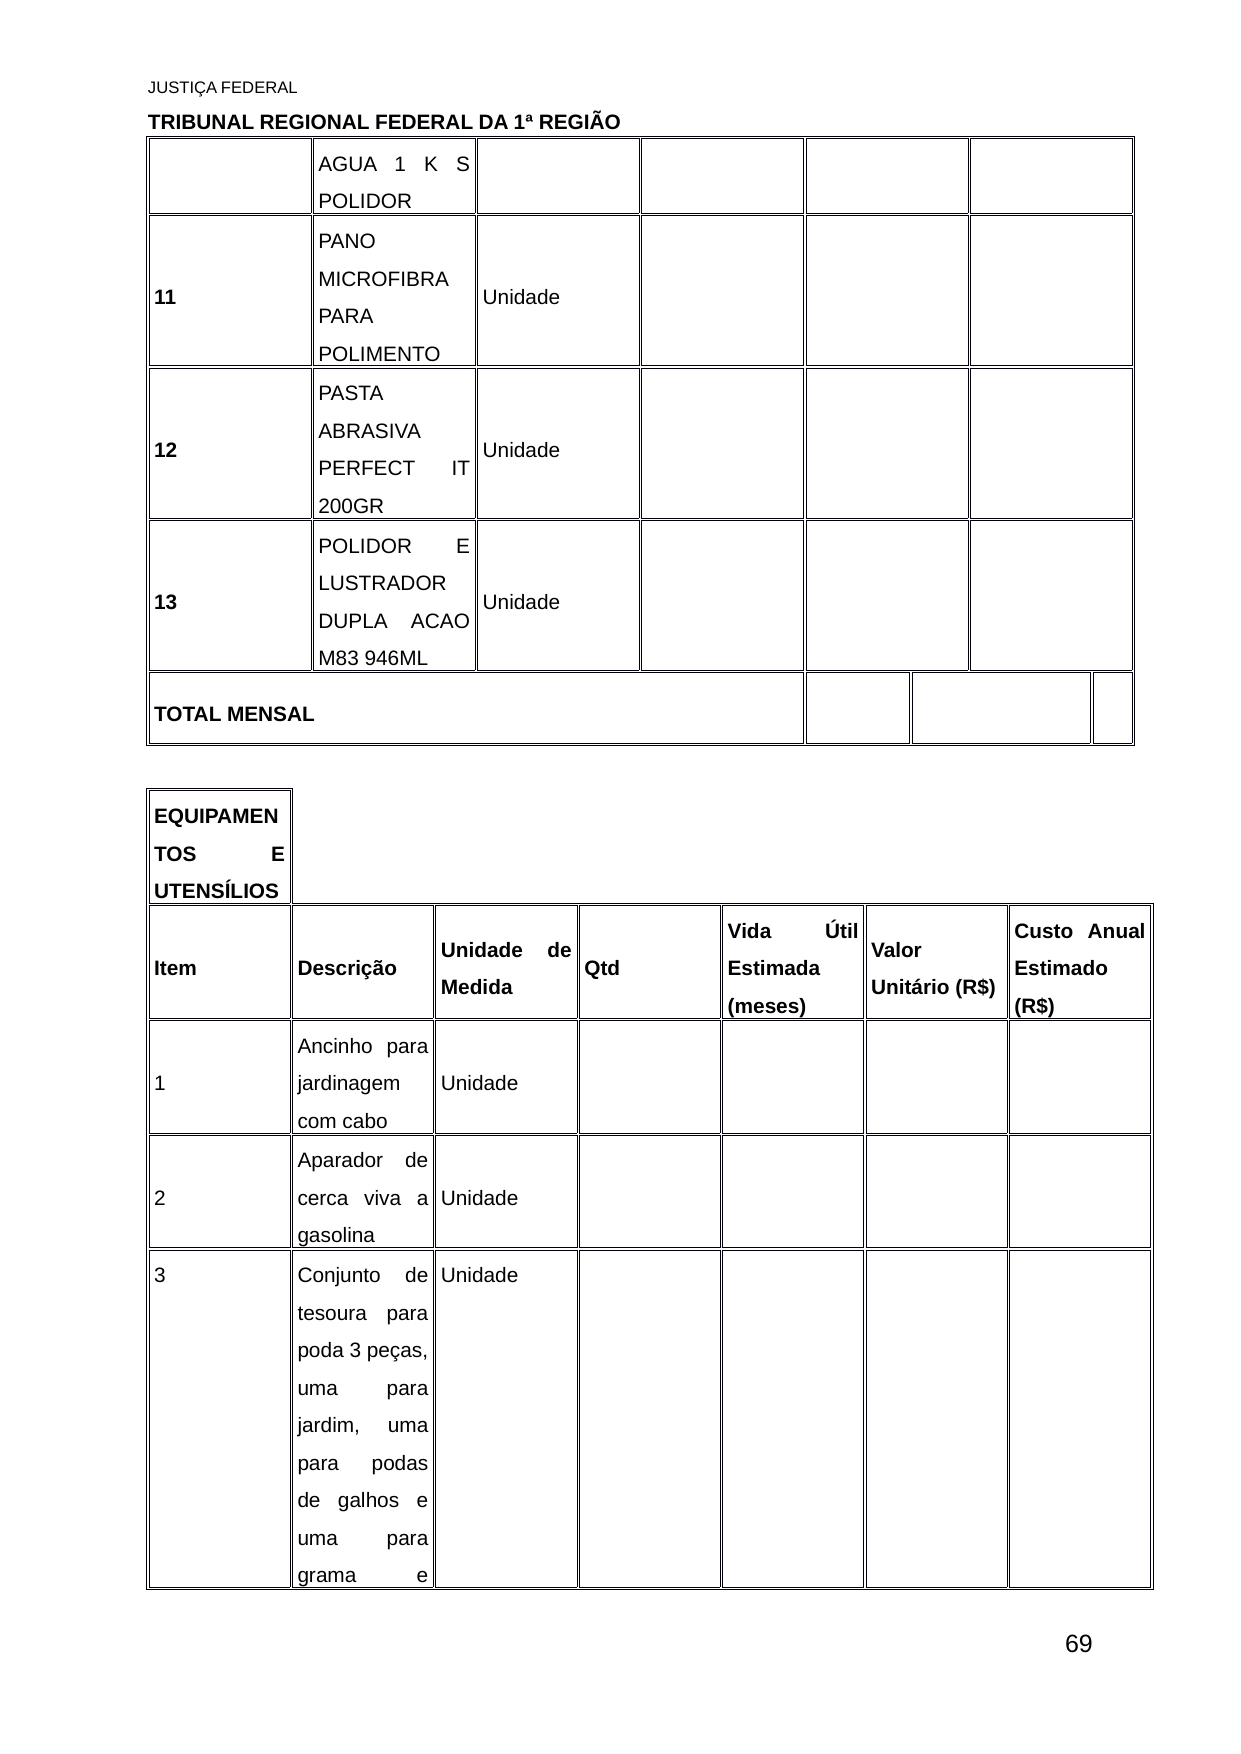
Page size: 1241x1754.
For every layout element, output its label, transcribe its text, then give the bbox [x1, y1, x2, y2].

table_cell [1010, 1136, 1150, 1247]
table_cell 3 [150, 1251, 290, 1587]
table_cell 11 [150, 216, 311, 365]
table_cell Item [150, 906, 290, 1018]
table_cell TOTAL MENSAL [150, 673, 803, 742]
table_cell 1 [150, 1021, 290, 1132]
table_cell Unidade [478, 369, 639, 518]
table_cell 2 [150, 1136, 290, 1247]
table_header [293, 788, 1152, 903]
table_cell [867, 1251, 1007, 1587]
table_cell PASTA ABRASIVA PERFECT IT 200GR [314, 369, 475, 518]
table_cell [580, 1136, 720, 1247]
table_cell [642, 139, 803, 213]
table_cell 12 [150, 369, 311, 518]
table_cell [807, 673, 909, 742]
table_cell [971, 369, 1132, 518]
table_cell AGUA 1 K S POLIDOR [314, 139, 475, 213]
table_cell Conjunto de tesoura para poda 3 peças, uma para jardim, uma para podas de galhos e uma para grama e [293, 1251, 433, 1587]
table_cell [478, 139, 639, 213]
table_cell [971, 216, 1132, 365]
table_cell [867, 1136, 1007, 1247]
table_cell Unidade [436, 1136, 577, 1247]
table_cell Aparador de cerca viva a gasolina [293, 1136, 433, 1247]
table_cell [1094, 673, 1132, 742]
table_cell [867, 1021, 1007, 1132]
table_cell Unidade de Medida [436, 906, 577, 1018]
table_cell [642, 369, 803, 518]
table_cell [642, 216, 803, 365]
table_cell [150, 139, 311, 213]
table_cell Vida Útil Estimada (meses) [723, 906, 863, 1018]
table_cell Unidade [478, 216, 639, 365]
table_cell [807, 521, 968, 670]
table_cell Qtd [580, 906, 720, 1018]
table_cell [723, 1021, 863, 1132]
table_cell Ancinho para jardinagem com cabo [293, 1021, 433, 1132]
table_cell [723, 1136, 863, 1247]
table_cell Unidade [436, 1251, 577, 1587]
table_cell PANO MICROFIBRA PARA POLIMENTO [314, 216, 475, 365]
table_cell [580, 1251, 720, 1587]
table_cell [580, 1021, 720, 1132]
table_cell [642, 521, 803, 670]
table_cell Descrição [293, 906, 433, 1018]
table_cell Custo Anual Estimado (R$) [1010, 906, 1150, 1018]
table_cell [971, 139, 1132, 213]
table_cell POLIDOR E LUSTRADOR DUPLA ACAO M83 946ML [314, 521, 475, 670]
table_header EQUIPAMENTOS E UTENSÍLIOS [150, 791, 290, 903]
table_cell [723, 1251, 863, 1587]
table_cell Unidade [436, 1021, 577, 1132]
table_cell [807, 369, 968, 518]
table_cell Unidade [478, 521, 639, 670]
table_cell [913, 673, 1090, 742]
table_cell [1010, 1021, 1150, 1132]
table_cell [971, 521, 1132, 670]
table_cell [807, 216, 968, 365]
table_cell 13 [150, 521, 311, 670]
table_cell [1010, 1251, 1150, 1587]
table_cell Valor Unitário (R$) [867, 906, 1007, 1018]
table_cell [807, 139, 968, 213]
